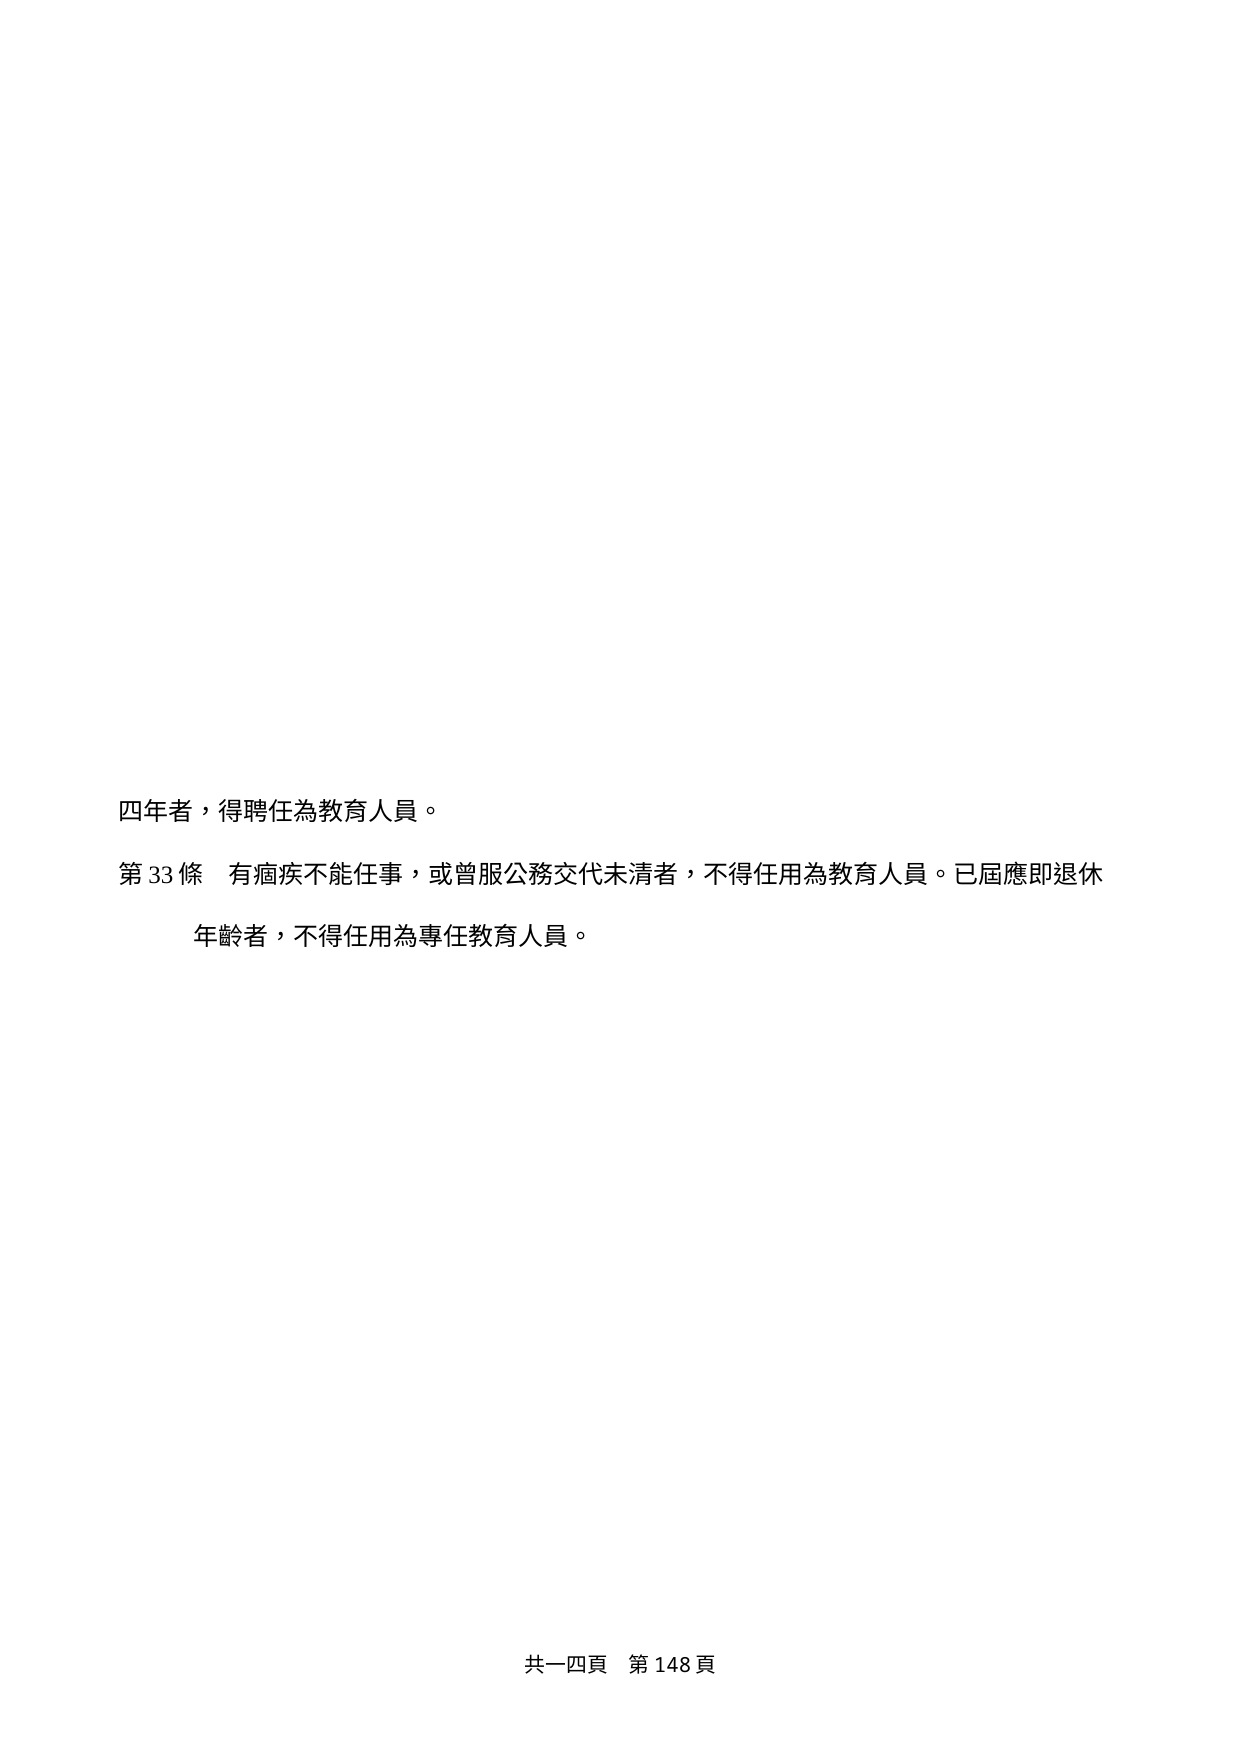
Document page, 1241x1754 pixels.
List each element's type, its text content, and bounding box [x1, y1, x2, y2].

text 第33條 有痼疾不能任事，或曾服公務交代未清者，不得任用為教育人員。已屆應即退休年齡者，不得任用為專任教育人員。 [118, 831, 1122, 956]
text 四年者，得聘任為教育人員。 [118, 768, 1122, 831]
